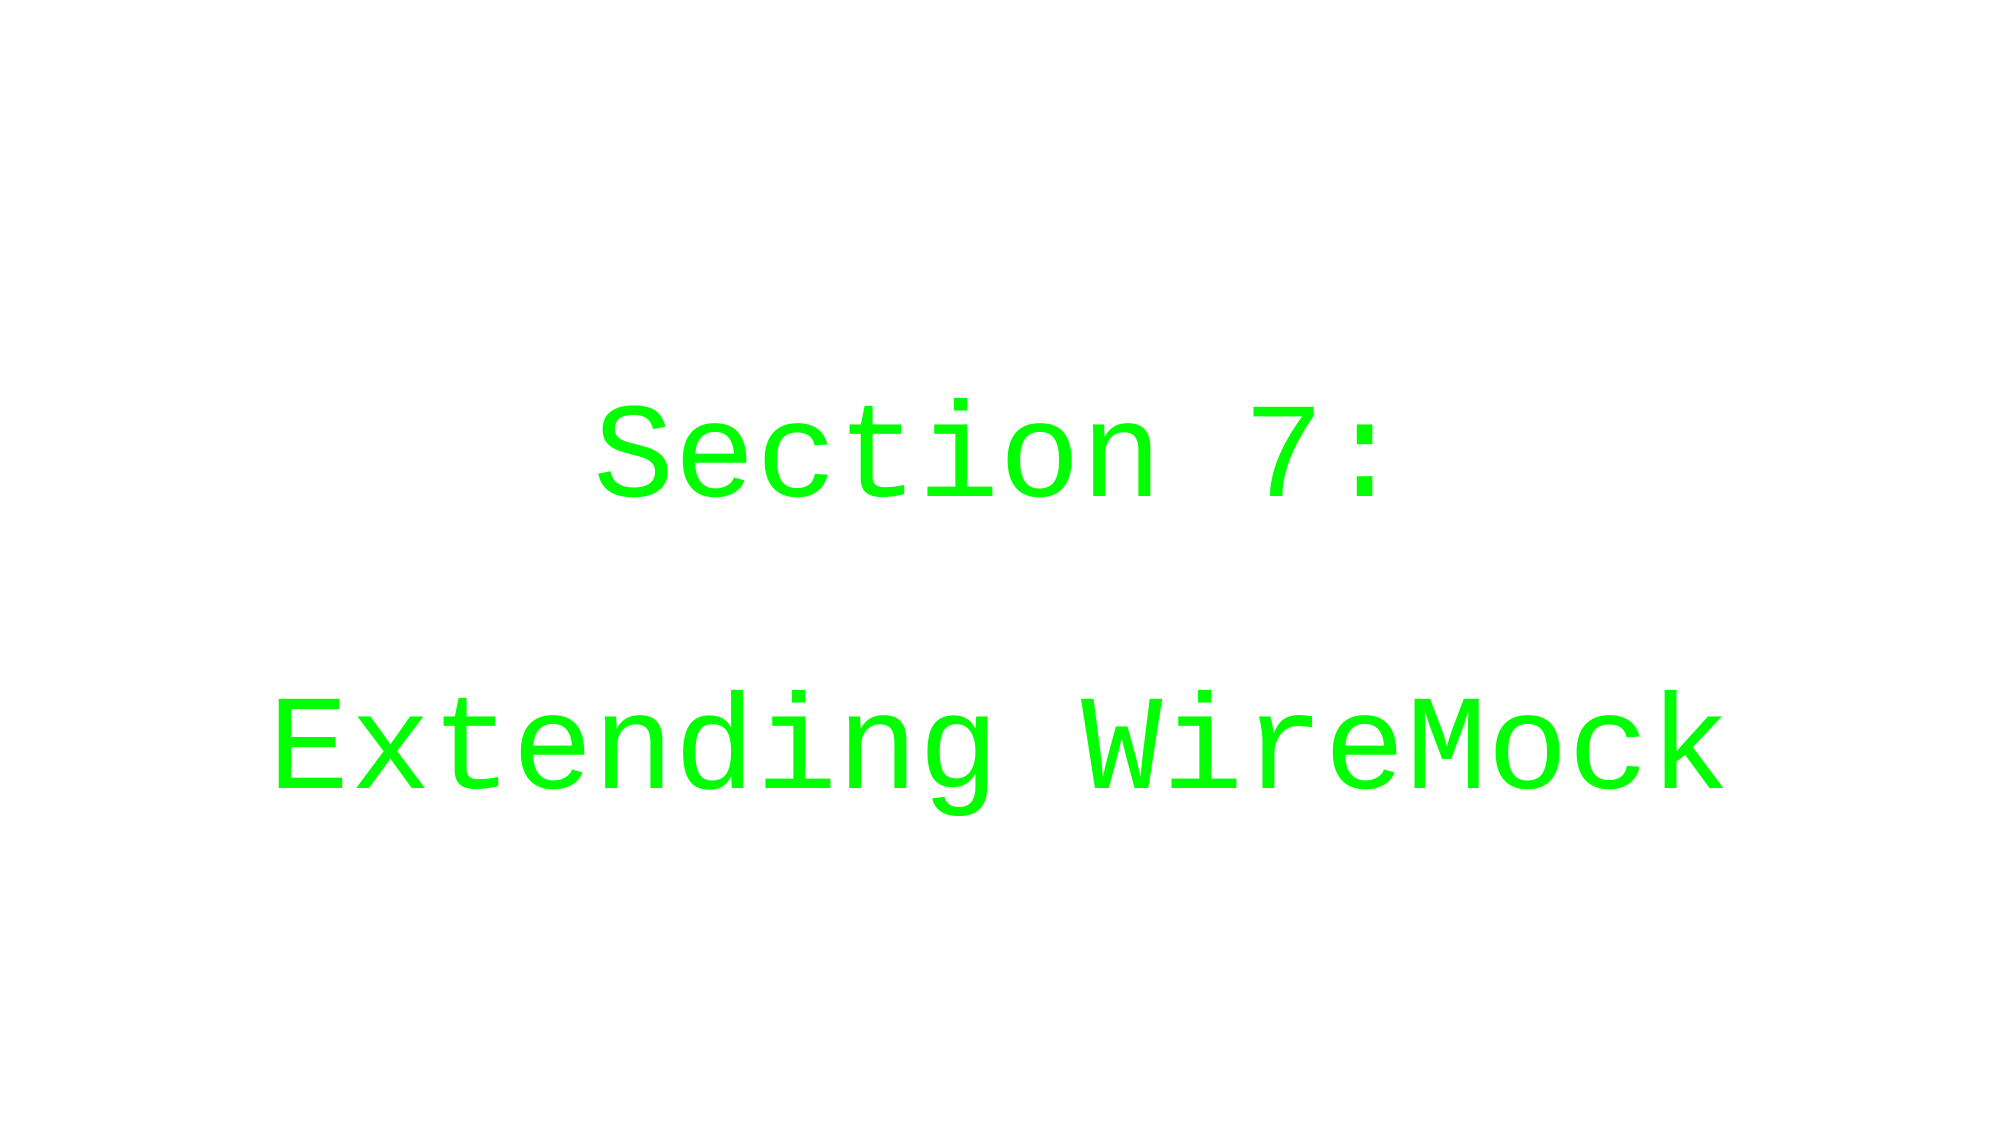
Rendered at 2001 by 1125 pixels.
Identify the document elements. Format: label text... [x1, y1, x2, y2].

title Section 7: Extending WireMock [0, 371, 2000, 761]
